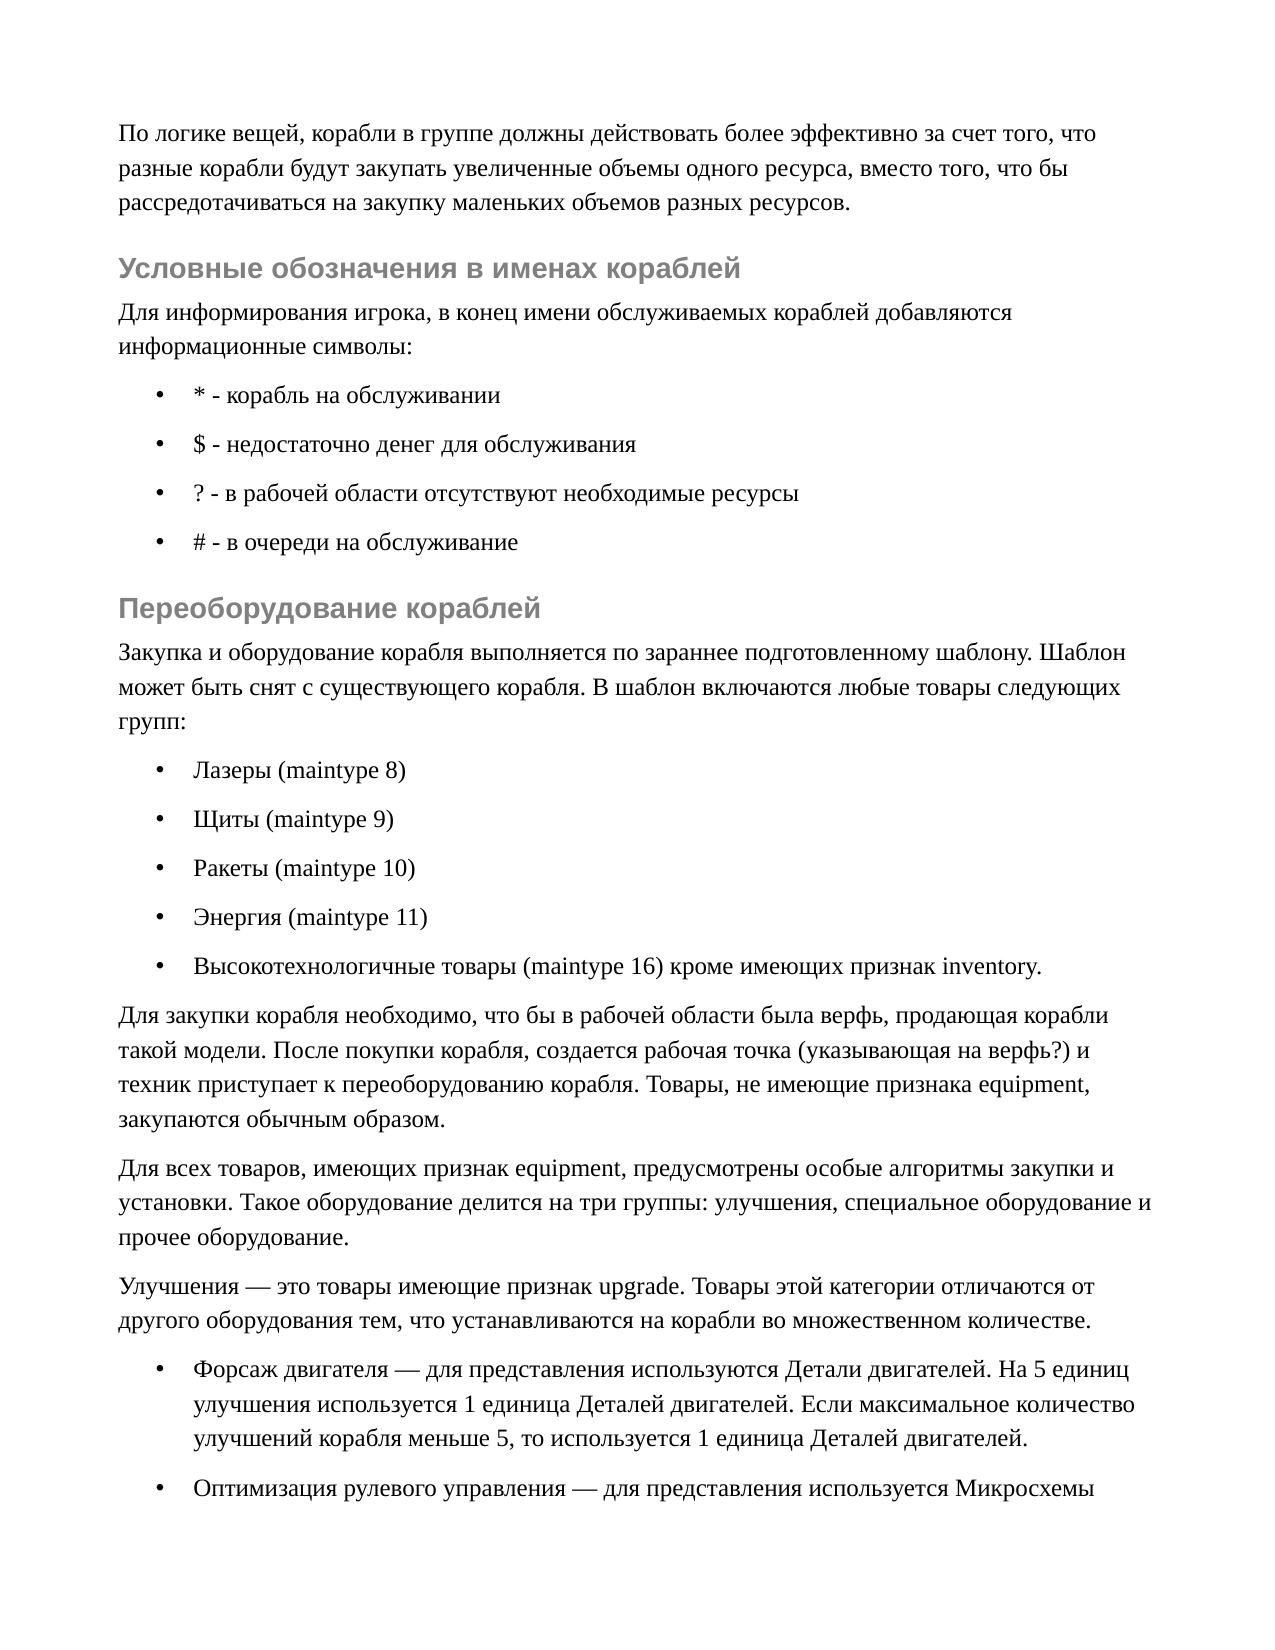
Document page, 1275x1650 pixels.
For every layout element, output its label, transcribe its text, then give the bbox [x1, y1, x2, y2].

list Оптимизация рулевого управления — для представления используется Микросхемы [156, 1473, 1157, 1501]
list $ - недостаточно денег для обслуживания [156, 429, 1157, 458]
list # - в очереди на обслуживание [156, 527, 1157, 556]
text По логике вещей, корабли в группе должны действовать более эффективно за счет того, что разные корабли будут закупать увеличенные объемы одного ресурса, вместо того, что бы рассредотачиваться на закупку маленьких объемов разных ресурсов. [118, 118, 1157, 216]
text Для всех товаров, имеющих признак equipment, предусмотрены особые алгоритмы закупки и установки. Такое оборудование делится на три группы: улучшения, специальное оборудование и прочее оборудование. [118, 1153, 1157, 1251]
subtitle Условные обозначения в именах кораблей [118, 251, 1157, 284]
list Щиты (maintype 9) [156, 804, 1157, 833]
list Энергия (maintype 11) [156, 902, 1157, 931]
list Лазеры (maintype 8) [156, 755, 1157, 784]
subtitle Переоборудование кораблей [118, 591, 1157, 625]
list ? - в рабочей области отсутствуют необходимые ресурсы [156, 478, 1157, 507]
list * - корабль на обслуживании [156, 380, 1157, 409]
list Ракеты (maintype 10) [156, 853, 1157, 882]
text Для закупки корабля необходимо, что бы в рабочей области была верфь, продающая корабли такой модели. После покупки корабля, создается рабочая точка (указывающая на верфь?) и техник приступает к переоборудованию корабля. Товары, не имеющие признака equipment, закупаются обычным образом. [118, 1001, 1157, 1133]
list Высокотехнологичные товары (maintype 16) кроме имеющих признак inventory. [156, 951, 1157, 980]
text Для информирования игрока, в конец имени обслуживаемых кораблей добавляются информационные символы: [118, 297, 1157, 360]
text Закупка и оборудование корабля выполняется по зараннее подготовленному шаблону. Шаблон может быть снят с существующего корабля. В шаблон включаются любые товары следующих групп: [118, 637, 1157, 735]
list Форсаж двигателя — для представления используются Детали двигателей. На 5 единиц улучшения используется 1 единица Деталей двигателей. Если максимальное количество улучшений корабля меньше 5, то используется 1 единица Деталей двигателей. [156, 1354, 1157, 1452]
text Улучшения — это товары имеющие признак upgrade. Товары этой категории отличаются от другого оборудования тем, что устанавливаются на корабли во множественном количестве. [118, 1271, 1157, 1334]
